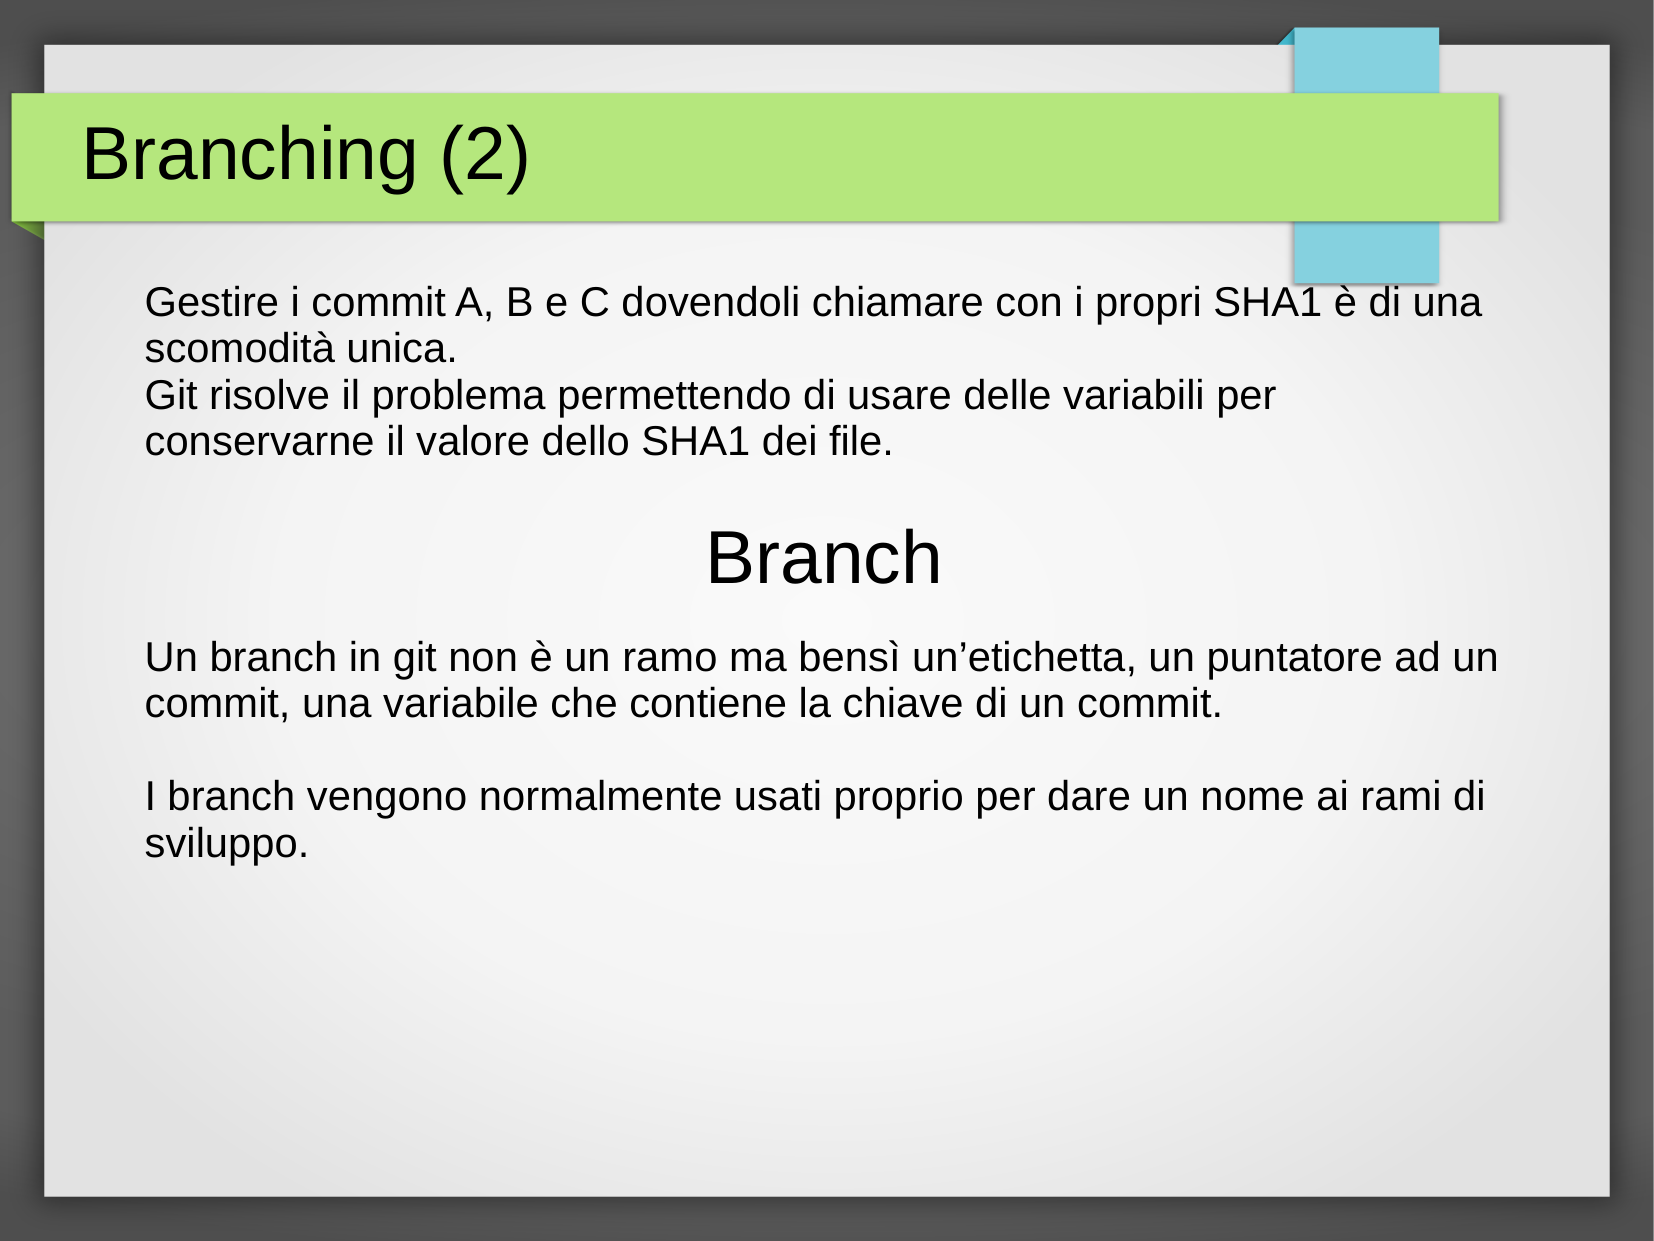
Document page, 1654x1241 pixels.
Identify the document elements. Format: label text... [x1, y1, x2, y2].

text_box Branch [690, 507, 963, 607]
picture [0, 0, 1654, 1241]
text_box Gestire i commit A, B e C dovendoli chiamare con i propri SHA1 è di una scomodità unica. Git risolve il problema permettendo di usare delle variabili per conservarne il valore dello SHA1 dei file. [129, 271, 1512, 522]
text_box Un branch in git non è un ramo ma bensì un’etichetta, un puntatore ad un commit, una variabile che contiene la chiave di un commit. I branch vengono normalmente usati proprio per dare un nome ai rami di sviluppo. [129, 625, 1560, 876]
title Branching (2) [81, 94, 1263, 213]
